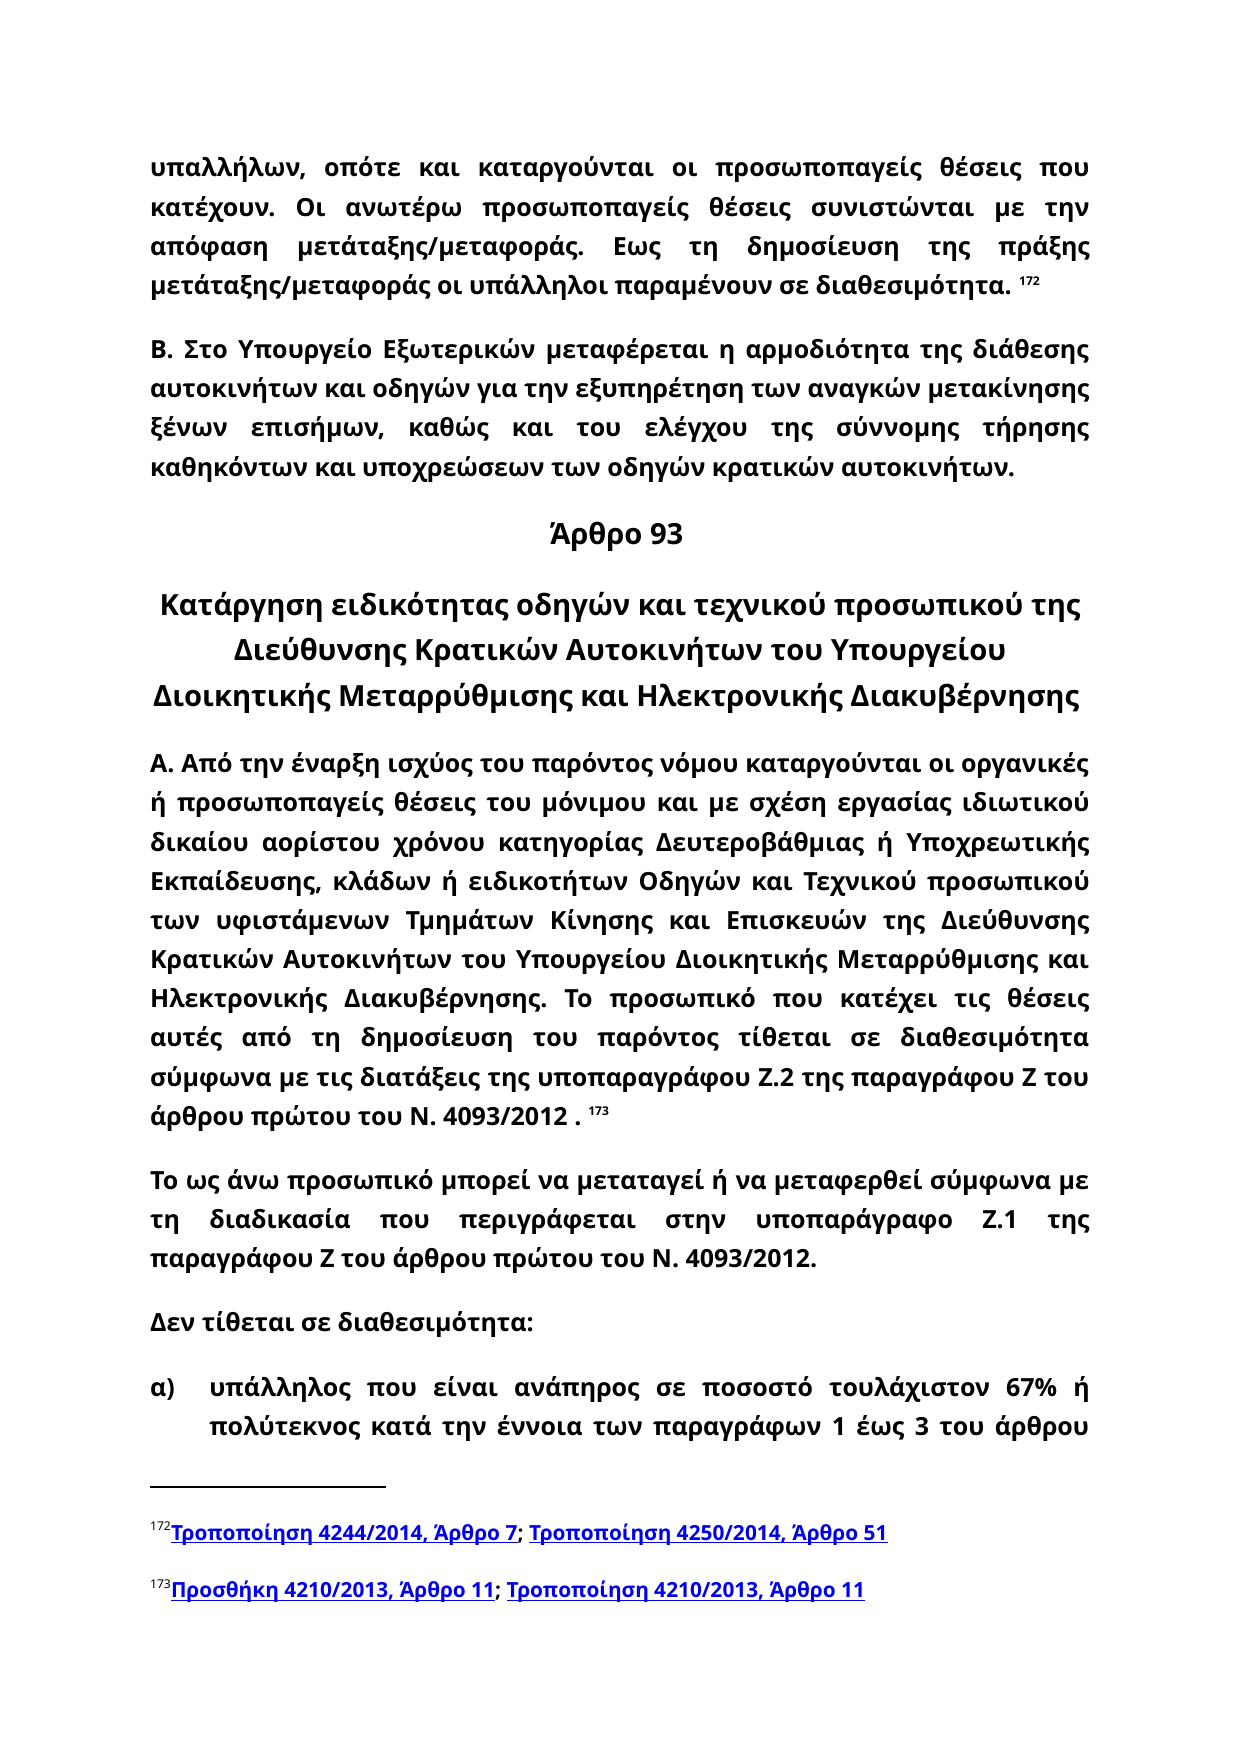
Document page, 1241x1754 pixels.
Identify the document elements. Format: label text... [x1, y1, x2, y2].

list α) υπάλληλος που είναι ανάπηρος σε ποσοστό τουλάχιστον 67% ή πολύτεκνος κατά την έννοια των παραγράφων 1 έως 3 του άρθρου [150, 1369, 1090, 1442]
text Το ως άνω προσωπικό μπορεί να μεταταγεί ή να μεταφερθεί σύμφωνα με τη διαδικασία που περιγράφεται στην υποπαράγραφο Ζ.1 της παραγράφου Ζ του άρθρου πρώτου του Ν. 4093/2012. [150, 1162, 1090, 1275]
text Δεν τίθεται σε διαθεσιμότητα: [150, 1305, 1090, 1339]
text Α. Από την έναρξη ισχύος του παρόντος νόμου καταργούνται οι οργανικές ή προσωποπαγείς θέσεις του μόνιμου και με σχέση εργασίας ιδιωτικού δικαίου αορίστου χρόνου κατηγορίας Δευτεροβάθμιας ή Υποχρεωτικής Εκπαίδευσης, κλάδων ή ειδικοτήτων Οδηγών και Τεχνικού προσωπικού των υφιστάμενων Τμημάτων Κίνησης και Επισκευών της Διεύθυνσης Κρατικών Αυτοκινήτων του Υπουργείου Διοικητικής Μεταρρύθμισης και Ηλεκτρονικής Διακυβέρνησης. Το προσωπικό που κατέχει τις θέσεις αυτές από τη δημοσίευση του παρόντος τίθεται σε διαθεσιμότητα σύμφωνα με τις διατάξεις της υποπαραγράφου Ζ.2 της παραγράφου Ζ του άρθρου πρώτου του Ν. 4093/2012 . [150, 746, 1090, 1132]
text Προσθήκη 4210/2013, Άρθρο 11; Τροποποίηση 4210/2013, Άρθρο 11 [150, 1576, 1090, 1604]
subtitle Άρθρο 93 [150, 513, 1090, 553]
text Β. Στο Υπουργείο Εξωτερικών μεταφέρεται η αρμοδιότητα της διάθεσης αυτοκινήτων και οδηγών για την εξυπηρέτηση των αναγκών μετακίνησης ξένων επισήμων, καθώς και του ελέγχου της σύννομης τήρησης καθηκόντων και υποχρεώσεων των οδηγών κρατικών αυτοκινήτων. [150, 332, 1090, 483]
text Τροποποίηση 4244/2014, Άρθρο 7; Τροποποίηση 4250/2014, Άρθρο 51 [150, 1518, 1090, 1546]
subtitle Κατάργηση ειδικότητας οδηγών και τεχνικού προσωπικού της Διεύθυνσης Κρατικών Αυτοκινήτων του Υπουργείου Διοικητικής Μεταρρύθμισης και Ηλεκτρονικής Διακυβέρνησης [150, 584, 1090, 715]
text υπαλλήλων, οπότε και καταργούνται οι προσωποπαγείς θέσεις που κατέχουν. Οι ανωτέρω προσωποπαγείς θέσεις συνιστώνται με την απόφαση μετάταξης/μεταφοράς. Εως τη δημοσίευση της πράξης μετάταξης/μεταφοράς οι υπάλληλοι παραμένουν σε διαθεσιμότητα. [150, 150, 1090, 302]
